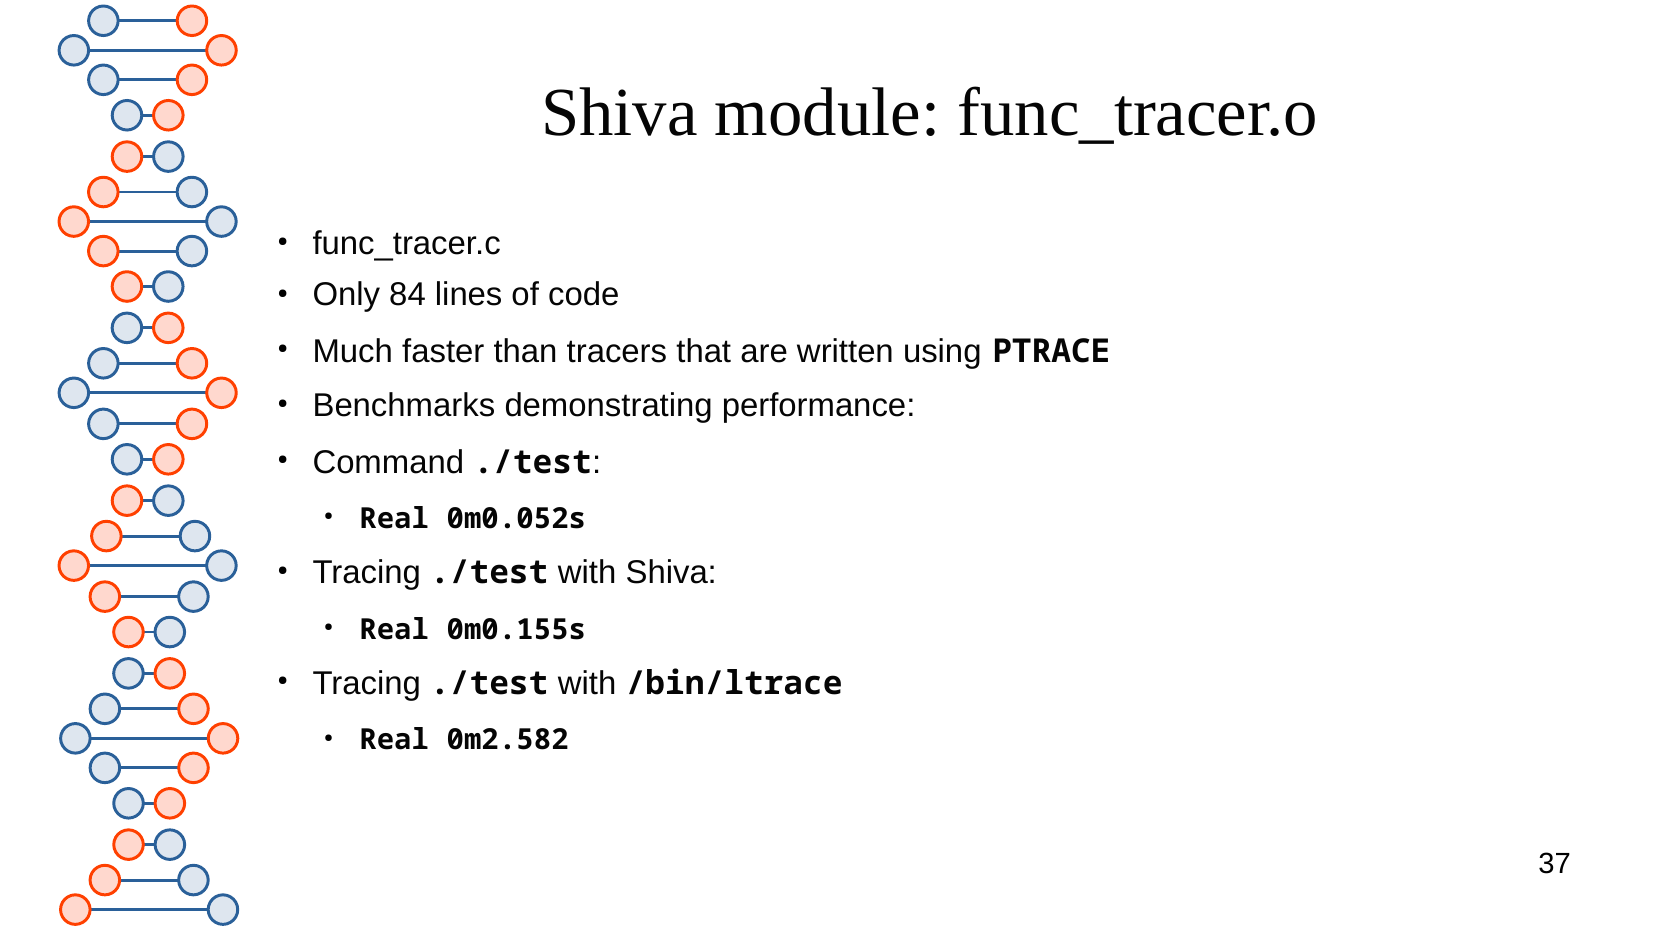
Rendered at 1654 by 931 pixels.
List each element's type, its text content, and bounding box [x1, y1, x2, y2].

title Shiva module: func_tracer.o [265, 35, 1595, 189]
list func_tracer.c Only 84 lines of code Much faster than tracers that are written using PTRACE Benchmarks demonstrating performance: Command ./test: Real 0m0.052s Tracing ./test with Shiva: Real 0m0.155s Tracing ./test with /bin/ltrace Real 0m2.582 [265, 224, 1595, 764]
